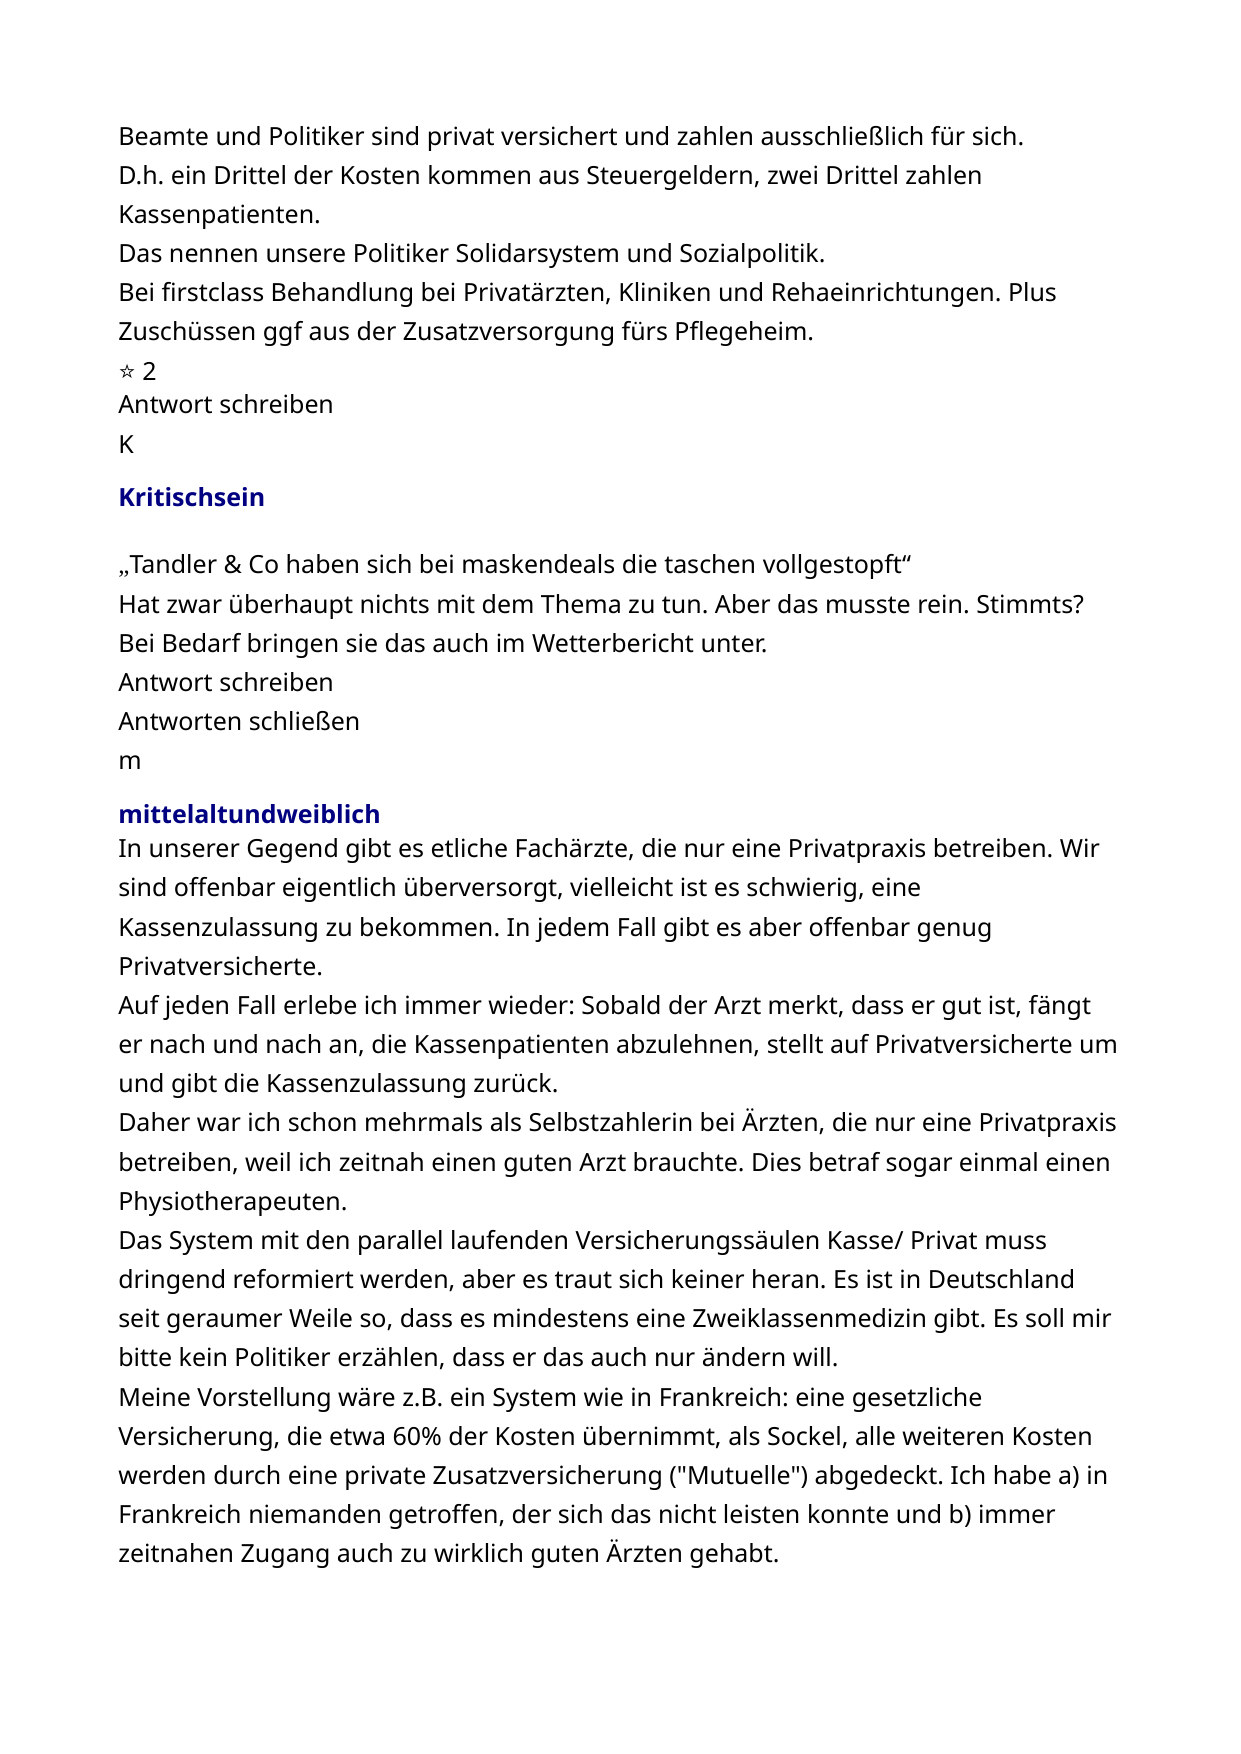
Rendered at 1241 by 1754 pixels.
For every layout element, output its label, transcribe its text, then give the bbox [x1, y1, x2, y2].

text K [118, 426, 1122, 460]
text Das nennen unsere Politiker Solidarsystem und Sozialpolitik. [118, 236, 1122, 270]
text Das System mit den parallel laufenden Versicherungssäulen Kasse/ Privat muss dringend reformiert werden, aber es traut sich keiner heran. Es ist in Deutschland seit geraumer Weile so, dass es mindestens eine Zweiklassenmedizin gibt. Es soll mir bitte kein Politiker erzählen, dass er das auch nur ändern will. [118, 1222, 1122, 1374]
text D.h. ein Drittel der Kosten kommen aus Steuergeldern, zwei Drittel zahlen Kassenpatienten. [118, 157, 1122, 231]
text „Tandler & Co haben sich bei maskendeals die taschen vollgestopft“ [118, 547, 1122, 581]
text Bei firstclass Behandlung bei Privatärzten, Kliniken und Rehaeinrichtungen. Plus Zuschüssen ggf aus der Zusatzversorgung fürs Pflegeheim. [118, 275, 1122, 348]
text In unserer Gegend gibt es etliche Fachärzte, die nur eine Privatpraxis betreiben. Wir sind offenbar eigentlich überversorgt, vielleicht ist es schwierig, eine Kassenzulassung zu bekommen. In jedem Fall gibt es aber offenbar genug Privatversicherte. [118, 831, 1122, 982]
text Daher war ich schon mehrmals als Selbstzahlerin bei Ärzten, die nur eine Privatpraxis betreiben, weil ich zeitnah einen guten Arzt brauchte. Dies betraf sogar einmal einen Physiotherapeuten. [118, 1105, 1122, 1217]
text Antwort schreiben [118, 387, 1122, 421]
text ⭐️ 2 [118, 353, 1122, 387]
text Bei Bedarf bringen sie das auch im Wetterbericht unter. [118, 626, 1122, 659]
text Antwort schreiben [118, 665, 1122, 699]
subtitle mittelaltundweiblich [118, 797, 1122, 831]
text Auf jeden Fall erlebe ich immer wieder: Sobald der Arzt merkt, dass er gut ist, fängt er nach und nach an, die Kassenpatienten abzulehnen, stellt auf Privatversicherte um und gibt die Kassenzulassung zurück. [118, 987, 1122, 1100]
subtitle Kritischsein [118, 480, 1122, 514]
text Meine Vorstellung wäre z.B. ein System wie in Frankreich: eine gesetzliche Versicherung, die etwa 60% der Kosten übernimmt, als Sockel, alle weiteren Kosten werden durch eine private Zusatzversicherung ("Mutuelle") abgedeckt. Ich habe a) in Frankreich niemanden getroffen, der sich das nicht leisten konnte und b) immer zeitnahen Zugang auch zu wirklich guten Ärzten gehabt. [118, 1379, 1122, 1570]
text Antworten schließen [118, 704, 1122, 738]
text Hat zwar überhaupt nichts mit dem Thema zu tun. Aber das musste rein. Stimmts? [118, 586, 1122, 620]
text Beamte und Politiker sind privat versichert und zahlen ausschließlich für sich. [118, 118, 1122, 152]
text m [118, 743, 1122, 777]
